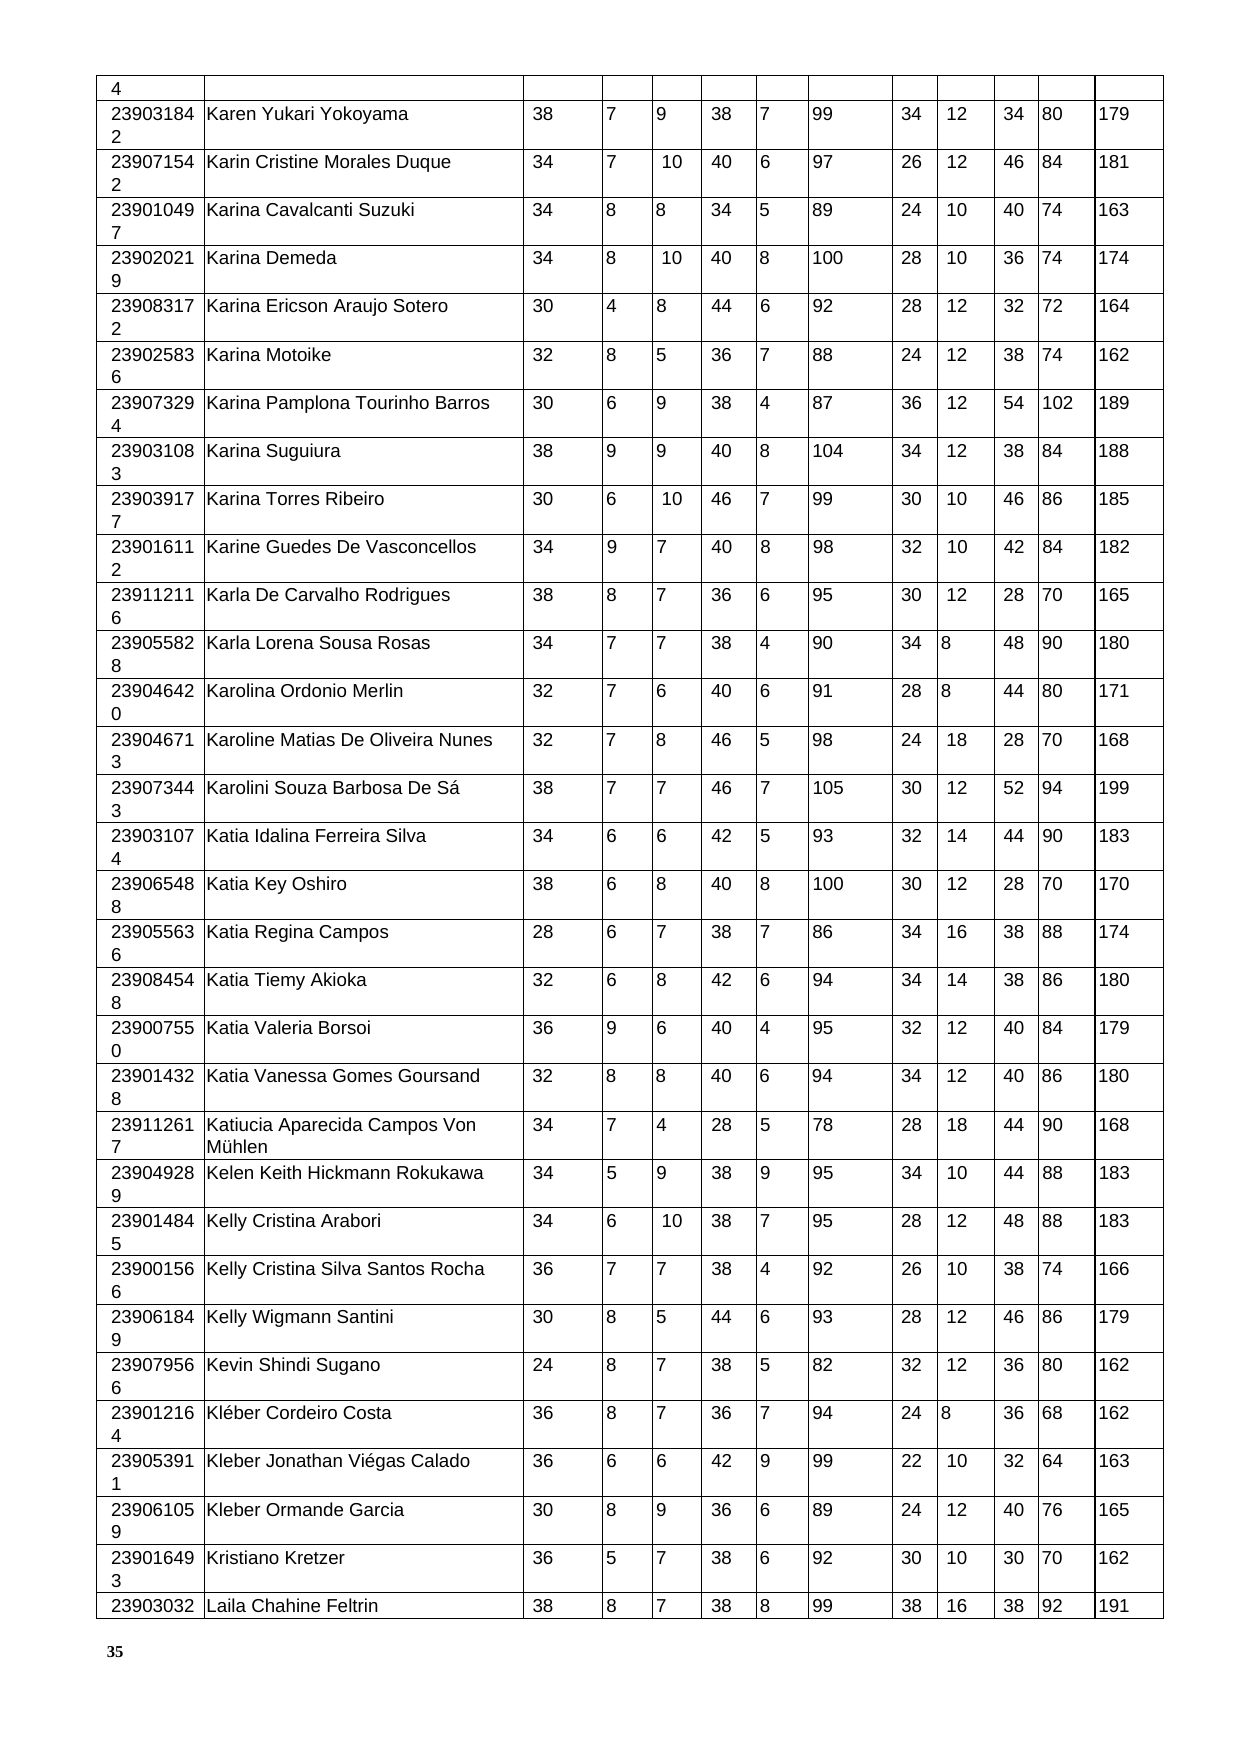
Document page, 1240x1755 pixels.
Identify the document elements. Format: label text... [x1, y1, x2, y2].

table_cell 86 [1039, 1064, 1094, 1111]
table_cell 183 [1096, 823, 1163, 870]
table_cell 239001566 [97, 1256, 204, 1303]
table_cell 90 [1039, 1112, 1094, 1159]
table_cell 84 [1039, 535, 1094, 582]
table_cell 5 [653, 1305, 701, 1352]
table_cell 24 [893, 1401, 937, 1448]
table_cell 162 [1096, 342, 1163, 389]
table_cell 239053911 [97, 1449, 204, 1496]
table_cell 40 [702, 679, 756, 726]
table_cell 38 [893, 1593, 937, 1617]
table_cell Karina Ericson Araujo Sotero [205, 294, 523, 341]
table_cell 40 [702, 150, 756, 197]
table_cell 100 [809, 246, 892, 293]
table_cell 98 [809, 535, 892, 582]
table_cell 36 [995, 246, 1038, 293]
table_cell 88 [809, 342, 892, 389]
table_cell 38 [995, 920, 1038, 967]
table_cell 46 [702, 775, 756, 822]
table_cell 180 [1096, 968, 1163, 1015]
table_cell 42 [702, 823, 756, 870]
table_cell 36 [893, 390, 937, 437]
table_cell 166 [1096, 1256, 1163, 1303]
table_cell 34 [893, 1160, 937, 1207]
table_cell Katiucia Aparecida Campos Von Mühlen [205, 1112, 523, 1159]
table_cell 36 [524, 1016, 602, 1063]
table_cell 32 [524, 727, 602, 774]
table_cell Karina Pamplona Tourinho Barros [205, 390, 523, 437]
table_cell 42 [702, 968, 756, 1015]
table_cell 4 [757, 1256, 808, 1303]
table_cell [702, 76, 756, 100]
table_cell 38 [995, 342, 1038, 389]
table_cell 185 [1096, 486, 1163, 533]
table_cell 6 [603, 486, 652, 533]
table_cell 48 [995, 631, 1038, 678]
table_cell 6 [757, 1497, 808, 1544]
table_cell 30 [893, 486, 937, 533]
table_cell 7 [603, 101, 652, 148]
table_cell 7 [653, 1593, 701, 1617]
table_cell [995, 76, 1038, 100]
table_cell 239071542 [97, 150, 204, 197]
table_cell 78 [809, 1112, 892, 1159]
table_cell 68 [1039, 1401, 1094, 1448]
table_cell 30 [893, 775, 937, 822]
table_cell 165 [1096, 1497, 1163, 1544]
table_cell 18 [938, 727, 994, 774]
table_cell 10 [653, 246, 701, 293]
table_cell 6 [757, 1305, 808, 1352]
table_cell 5 [653, 342, 701, 389]
table_cell 239065488 [97, 871, 204, 918]
table_cell 239031074 [97, 823, 204, 870]
table_cell 8 [653, 727, 701, 774]
table_cell Kleber Jonathan Viégas Calado [205, 1449, 523, 1496]
table_cell 28 [995, 871, 1038, 918]
table_cell 99 [809, 101, 892, 148]
table_cell 7 [757, 101, 808, 148]
table_cell 24 [893, 727, 937, 774]
table_cell 38 [702, 390, 756, 437]
table_cell 34 [893, 968, 937, 1015]
table_cell 24 [893, 342, 937, 389]
table_cell [757, 76, 808, 100]
table_cell 239112617 [97, 1112, 204, 1159]
table_cell Katia Vanessa Gomes Goursand [205, 1064, 523, 1111]
table_cell 32 [893, 823, 937, 870]
table_cell 16 [938, 1593, 994, 1617]
table_cell 38 [995, 1593, 1038, 1617]
table_cell 70 [1039, 727, 1094, 774]
table_cell 64 [1039, 1449, 1094, 1496]
table_cell 22 [893, 1449, 937, 1496]
table_cell 7 [603, 150, 652, 197]
table_cell 93 [809, 823, 892, 870]
table_cell 174 [1096, 920, 1163, 967]
table_cell 6 [603, 920, 652, 967]
table_cell Karolini Souza Barbosa De Sá [205, 775, 523, 822]
table_cell 10 [653, 150, 701, 197]
table_cell 86 [1039, 486, 1094, 533]
table_cell 36 [702, 342, 756, 389]
table_cell 72 [1039, 294, 1094, 341]
table_cell 8 [603, 1305, 652, 1352]
table_cell 105 [809, 775, 892, 822]
table_cell 28 [995, 727, 1038, 774]
table_cell Karoline Matias De Oliveira Nunes [205, 727, 523, 774]
table_cell 180 [1096, 631, 1163, 678]
table_cell 38 [702, 1353, 756, 1400]
table_cell 34 [524, 823, 602, 870]
table_cell 239016493 [97, 1545, 204, 1592]
table_cell 239049289 [97, 1160, 204, 1207]
table_cell 28 [893, 679, 937, 726]
table_cell 239061059 [97, 1497, 204, 1544]
table_cell 168 [1096, 1112, 1163, 1159]
table_cell 4 [757, 1016, 808, 1063]
table_cell 48 [995, 1208, 1038, 1255]
table_cell 181 [1096, 150, 1163, 197]
table_cell 40 [995, 1497, 1038, 1544]
table_cell 6 [757, 1064, 808, 1111]
table_cell 80 [1039, 1353, 1094, 1400]
table_cell 188 [1096, 438, 1163, 485]
table_cell 4 [603, 294, 652, 341]
table_cell 10 [938, 1545, 994, 1592]
table_cell 8 [757, 246, 808, 293]
table_cell 7 [653, 535, 701, 582]
table_cell [1096, 76, 1163, 100]
table_cell 183 [1096, 1160, 1163, 1207]
table_cell 7 [653, 631, 701, 678]
table_cell 30 [995, 1545, 1038, 1592]
table_cell [524, 76, 602, 100]
table_cell 6 [603, 968, 652, 1015]
table_cell Karina Motoike [205, 342, 523, 389]
table_cell 89 [809, 198, 892, 245]
table_cell 239083172 [97, 294, 204, 341]
table_cell 38 [702, 920, 756, 967]
table_cell 88 [1039, 920, 1094, 967]
table_cell 80 [1039, 679, 1094, 726]
table_cell 7 [603, 1112, 652, 1159]
table_cell 6 [757, 1545, 808, 1592]
table_cell 24 [893, 1497, 937, 1544]
table_cell Katia Key Oshiro [205, 871, 523, 918]
table_cell 88 [1039, 1208, 1094, 1255]
table_cell 24 [893, 198, 937, 245]
table_cell [603, 76, 652, 100]
table_cell Kelly Cristina Silva Santos Rocha [205, 1256, 523, 1303]
table_cell 86 [809, 920, 892, 967]
table_cell 46 [995, 486, 1038, 533]
table_cell 34 [702, 198, 756, 245]
table_cell 239014328 [97, 1064, 204, 1111]
table_cell 239084548 [97, 968, 204, 1015]
table_cell Kelen Keith Hickmann Rokukawa [205, 1160, 523, 1207]
table_cell 38 [702, 631, 756, 678]
table_cell 28 [893, 294, 937, 341]
table_cell 7 [757, 342, 808, 389]
table_cell 38 [524, 583, 602, 630]
table_cell 8 [653, 871, 701, 918]
table_cell 34 [524, 150, 602, 197]
table_cell 6 [653, 1016, 701, 1063]
table_cell 8 [938, 1401, 994, 1448]
table_cell 38 [702, 1208, 756, 1255]
table_cell [809, 76, 892, 100]
table_cell 8 [603, 246, 652, 293]
table_cell 8 [757, 871, 808, 918]
table_cell Karen Yukari Yokoyama [205, 101, 523, 148]
table_cell Laila Chahine Feltrin [205, 1593, 523, 1617]
table_cell 44 [702, 1305, 756, 1352]
table_cell 46 [995, 150, 1038, 197]
table_cell 239010497 [97, 198, 204, 245]
table_cell 95 [809, 1208, 892, 1255]
table_cell 8 [757, 1593, 808, 1617]
table_cell 28 [524, 920, 602, 967]
table_cell 9 [653, 1497, 701, 1544]
table_cell 90 [1039, 631, 1094, 678]
table_cell 42 [702, 1449, 756, 1496]
table_cell 74 [1039, 198, 1094, 245]
table_cell 5 [757, 1112, 808, 1159]
table_cell 182 [1096, 535, 1163, 582]
table_cell 26 [893, 1256, 937, 1303]
table_cell 26 [893, 150, 937, 197]
table_cell 171 [1096, 679, 1163, 726]
table_cell 7 [757, 920, 808, 967]
table_cell 70 [1039, 583, 1094, 630]
table_cell 90 [809, 631, 892, 678]
table_cell 86 [1039, 968, 1094, 1015]
table_cell 34 [995, 101, 1038, 148]
table_cell 14 [938, 823, 994, 870]
table_cell 23903032 [97, 1593, 204, 1617]
table_cell Karina Suguiura [205, 438, 523, 485]
table_cell 34 [893, 1064, 937, 1111]
table_cell 7 [603, 631, 652, 678]
table_cell 162 [1096, 1545, 1163, 1592]
table_cell 7 [757, 1208, 808, 1255]
table_cell 34 [524, 631, 602, 678]
table_cell 7 [757, 486, 808, 533]
table_cell 239025836 [97, 342, 204, 389]
table_cell 8 [653, 294, 701, 341]
table_cell 10 [653, 486, 701, 533]
table_cell 99 [809, 1593, 892, 1617]
table_cell 30 [524, 294, 602, 341]
table_cell 16 [938, 920, 994, 967]
table_cell 9 [603, 1016, 652, 1063]
table_cell Karina Cavalcanti Suzuki [205, 198, 523, 245]
table_cell [205, 76, 523, 100]
table_cell 94 [809, 968, 892, 1015]
table_cell 28 [893, 1208, 937, 1255]
table_cell 8 [938, 631, 994, 678]
table_cell 34 [524, 198, 602, 245]
table_cell 90 [1039, 823, 1094, 870]
table_cell 6 [653, 679, 701, 726]
table_cell 40 [702, 438, 756, 485]
table_cell 38 [702, 1160, 756, 1207]
table_cell 8 [603, 1353, 652, 1400]
table_cell 97 [809, 150, 892, 197]
table_cell 84 [1039, 150, 1094, 197]
table_cell 8 [653, 198, 701, 245]
table_cell 92 [809, 294, 892, 341]
table_cell 34 [524, 535, 602, 582]
table_cell 36 [524, 1256, 602, 1303]
table_cell 9 [603, 438, 652, 485]
table_cell 38 [702, 1545, 756, 1592]
table_cell Karin Cristine Morales Duque [205, 150, 523, 197]
table_cell 8 [603, 1497, 652, 1544]
table_cell 6 [757, 968, 808, 1015]
table_cell Kelly Cristina Arabori [205, 1208, 523, 1255]
table_cell Kléber Cordeiro Costa [205, 1401, 523, 1448]
table_cell 32 [524, 1064, 602, 1111]
table_cell Katia Tiemy Akioka [205, 968, 523, 1015]
table_cell 6 [603, 1449, 652, 1496]
table_cell 5 [757, 198, 808, 245]
table_cell 8 [603, 1593, 652, 1617]
table_cell 94 [809, 1064, 892, 1111]
table_cell 7 [757, 1401, 808, 1448]
table_cell 5 [757, 727, 808, 774]
table_cell 8 [603, 1064, 652, 1111]
table_cell 92 [1039, 1593, 1094, 1617]
table_cell 10 [938, 1449, 994, 1496]
table_cell 74 [1039, 342, 1094, 389]
table_cell 6 [603, 823, 652, 870]
table_cell 7 [757, 775, 808, 822]
table_cell 6 [757, 583, 808, 630]
table_cell 34 [893, 438, 937, 485]
table_cell 12 [938, 294, 994, 341]
table_cell 9 [653, 1160, 701, 1207]
table_cell Karina Torres Ribeiro [205, 486, 523, 533]
table_cell 14 [938, 968, 994, 1015]
table_cell 38 [995, 1256, 1038, 1303]
table_cell 179 [1096, 1305, 1163, 1352]
table_cell 6 [603, 1208, 652, 1255]
table_cell Karine Guedes De Vasconcellos [205, 535, 523, 582]
table_cell 239073294 [97, 390, 204, 437]
table_cell 7 [603, 775, 652, 822]
table_cell 7 [653, 920, 701, 967]
table_cell 80 [1039, 101, 1094, 148]
table_cell 24 [524, 1353, 602, 1400]
table_cell 95 [809, 1160, 892, 1207]
table_cell 10 [938, 198, 994, 245]
table_cell 94 [1039, 775, 1094, 822]
table_cell 7 [603, 727, 652, 774]
table_cell 38 [995, 438, 1038, 485]
table_cell 28 [702, 1112, 756, 1159]
table_cell 44 [995, 823, 1038, 870]
table_cell 74 [1039, 1256, 1094, 1303]
table_cell 89 [809, 1497, 892, 1544]
table_cell 82 [809, 1353, 892, 1400]
table_cell 36 [995, 1401, 1038, 1448]
table_cell 239012164 [97, 1401, 204, 1448]
table_cell [938, 76, 994, 100]
table_cell 12 [938, 1016, 994, 1063]
table_cell 40 [702, 871, 756, 918]
table_cell 8 [757, 535, 808, 582]
table_cell 38 [524, 101, 602, 148]
table_cell 8 [603, 583, 652, 630]
table_cell 95 [809, 583, 892, 630]
table_cell 40 [995, 198, 1038, 245]
table_cell 4 [653, 1112, 701, 1159]
table_cell 36 [702, 583, 756, 630]
table_cell 239073443 [97, 775, 204, 822]
table_cell 30 [524, 1497, 602, 1544]
table_cell 239079566 [97, 1353, 204, 1400]
table_cell 7 [653, 583, 701, 630]
table_cell 8 [757, 438, 808, 485]
table_cell [653, 76, 701, 100]
table_cell 9 [757, 1449, 808, 1496]
table_cell 199 [1096, 775, 1163, 822]
table_cell 38 [702, 101, 756, 148]
table_cell 12 [938, 1064, 994, 1111]
table_cell 6 [603, 871, 652, 918]
table_cell 10 [938, 486, 994, 533]
table_cell Kristiano Kretzer [205, 1545, 523, 1592]
table_cell 36 [524, 1449, 602, 1496]
table_cell 40 [702, 246, 756, 293]
table_cell 12 [938, 390, 994, 437]
table_cell 44 [995, 1160, 1038, 1207]
table_cell 10 [938, 1256, 994, 1303]
table_cell 18 [938, 1112, 994, 1159]
table_cell 40 [702, 1064, 756, 1111]
table_cell 32 [524, 679, 602, 726]
table_cell 32 [995, 1449, 1038, 1496]
table_cell 34 [893, 631, 937, 678]
table_cell 40 [702, 1016, 756, 1063]
table_cell 9 [653, 101, 701, 148]
table_cell 46 [995, 1305, 1038, 1352]
table_cell 5 [603, 1545, 652, 1592]
table_cell 99 [809, 486, 892, 533]
table_cell Kevin Shindi Sugano [205, 1353, 523, 1400]
table_cell 8 [938, 679, 994, 726]
table_cell 239031083 [97, 438, 204, 485]
table_cell 84 [1039, 438, 1094, 485]
table_cell 162 [1096, 1353, 1163, 1400]
table_cell 239055828 [97, 631, 204, 678]
table_cell 38 [702, 1593, 756, 1617]
table_cell 179 [1096, 1016, 1163, 1063]
table_cell 94 [809, 1401, 892, 1448]
table_cell 239112116 [97, 583, 204, 630]
table_cell Kelly Wigmann Santini [205, 1305, 523, 1352]
table_cell 38 [702, 1256, 756, 1303]
table_cell 30 [524, 486, 602, 533]
table_cell Karla De Carvalho Rodrigues [205, 583, 523, 630]
table_cell 6 [603, 390, 652, 437]
table_cell 7 [653, 1353, 701, 1400]
table_cell 163 [1096, 198, 1163, 245]
table_cell 168 [1096, 727, 1163, 774]
table_cell 5 [757, 823, 808, 870]
table_cell 162 [1096, 1401, 1163, 1448]
table_cell 239039177 [97, 486, 204, 533]
table_cell 36 [524, 1545, 602, 1592]
table_cell 98 [809, 727, 892, 774]
table_cell 40 [995, 1064, 1038, 1111]
table_cell 239016112 [97, 535, 204, 582]
table_cell 28 [995, 583, 1038, 630]
table_cell 36 [524, 1401, 602, 1448]
table_cell 102 [1039, 390, 1094, 437]
table_cell 28 [893, 246, 937, 293]
table_cell 38 [524, 438, 602, 485]
table_cell 34 [893, 101, 937, 148]
table_cell 70 [1039, 871, 1094, 918]
table_cell [893, 76, 937, 100]
table_cell 7 [603, 679, 652, 726]
table_cell 239014845 [97, 1208, 204, 1255]
table_cell 191 [1096, 1593, 1163, 1617]
table_cell 10 [938, 246, 994, 293]
table_cell 42 [995, 535, 1038, 582]
table_cell 189 [1096, 390, 1163, 437]
table_cell 10 [938, 535, 994, 582]
table_cell 8 [653, 1064, 701, 1111]
table_cell 9 [653, 438, 701, 485]
table_cell 8 [603, 198, 652, 245]
table_cell 87 [809, 390, 892, 437]
table_cell 40 [995, 1016, 1038, 1063]
table_cell 179 [1096, 101, 1163, 148]
table_cell 30 [524, 390, 602, 437]
table_cell 86 [1039, 1305, 1094, 1352]
table_cell 4 [757, 631, 808, 678]
table_cell 6 [757, 150, 808, 197]
table_cell 30 [893, 871, 937, 918]
table_cell 10 [653, 1208, 701, 1255]
table_cell 36 [995, 1353, 1038, 1400]
table_cell 8 [653, 968, 701, 1015]
table_cell 239031842 [97, 101, 204, 148]
table_cell 7 [653, 1401, 701, 1448]
table_cell 12 [938, 1305, 994, 1352]
table_cell 6 [757, 679, 808, 726]
table_cell 38 [524, 871, 602, 918]
table_cell 104 [809, 438, 892, 485]
table_cell 32 [893, 1016, 937, 1063]
table_cell 92 [809, 1545, 892, 1592]
table_cell 36 [702, 1401, 756, 1448]
table_cell 44 [995, 679, 1038, 726]
table_cell 84 [1039, 1016, 1094, 1063]
table_cell 7 [653, 1545, 701, 1592]
table_cell Katia Idalina Ferreira Silva [205, 823, 523, 870]
table_cell 174 [1096, 246, 1163, 293]
table_cell 32 [995, 294, 1038, 341]
table_cell 30 [524, 1305, 602, 1352]
table_cell 8 [603, 342, 652, 389]
table_cell 30 [893, 1545, 937, 1592]
table_cell 10 [938, 1160, 994, 1207]
table_cell 5 [603, 1160, 652, 1207]
table_cell 99 [809, 1449, 892, 1496]
table_cell 34 [524, 1160, 602, 1207]
table_cell 6 [757, 294, 808, 341]
table_cell 239020219 [97, 246, 204, 293]
table_cell 70 [1039, 1545, 1094, 1592]
table_cell 180 [1096, 1064, 1163, 1111]
table_cell 12 [938, 1208, 994, 1255]
table_cell 12 [938, 438, 994, 485]
table_cell 46 [702, 486, 756, 533]
table_cell 30 [893, 583, 937, 630]
table_cell 100 [809, 871, 892, 918]
table_cell 9 [757, 1160, 808, 1207]
table_cell 7 [653, 1256, 701, 1303]
table_cell 9 [603, 535, 652, 582]
table_cell 12 [938, 1353, 994, 1400]
table_cell 239046420 [97, 679, 204, 726]
table_cell 12 [938, 150, 994, 197]
table_cell 92 [809, 1256, 892, 1303]
table_cell [1039, 76, 1094, 100]
table_cell 36 [702, 1497, 756, 1544]
table_cell 46 [702, 727, 756, 774]
table_cell Karla Lorena Sousa Rosas [205, 631, 523, 678]
table_cell 44 [702, 294, 756, 341]
table_cell 4 [757, 390, 808, 437]
table_cell 95 [809, 1016, 892, 1063]
table_cell 91 [809, 679, 892, 726]
table_cell 6 [653, 1449, 701, 1496]
table_cell Katia Valeria Borsoi [205, 1016, 523, 1063]
table_cell 40 [702, 535, 756, 582]
table_cell Kleber Ormande Garcia [205, 1497, 523, 1544]
table_cell 34 [524, 246, 602, 293]
table_cell 9 [653, 390, 701, 437]
table_cell 5 [757, 1353, 808, 1400]
table_cell 12 [938, 101, 994, 148]
table_cell 239055636 [97, 920, 204, 967]
table_cell 8 [603, 1401, 652, 1448]
table_cell 12 [938, 583, 994, 630]
table_cell 12 [938, 871, 994, 918]
table_cell 93 [809, 1305, 892, 1352]
table_cell 52 [995, 775, 1038, 822]
table_cell 239046713 [97, 727, 204, 774]
table_cell 12 [938, 1497, 994, 1544]
table_cell 32 [524, 342, 602, 389]
table_cell 74 [1039, 246, 1094, 293]
table_cell 34 [893, 920, 937, 967]
table_cell Karina Demeda [205, 246, 523, 293]
table_cell 34 [524, 1208, 602, 1255]
table_cell 32 [524, 968, 602, 1015]
table_cell Katia Regina Campos [205, 920, 523, 967]
table_cell 239061849 [97, 1305, 204, 1352]
table_cell 38 [524, 1593, 602, 1617]
table_cell 28 [893, 1305, 937, 1352]
table_cell 44 [995, 1112, 1038, 1159]
table_cell 28 [893, 1112, 937, 1159]
table_cell 76 [1039, 1497, 1094, 1544]
table_cell 183 [1096, 1208, 1163, 1255]
table_cell 165 [1096, 583, 1163, 630]
table_cell 54 [995, 390, 1038, 437]
table_cell 239007550 [97, 1016, 204, 1063]
table_cell 164 [1096, 294, 1163, 341]
table_cell Karolina Ordonio Merlin [205, 679, 523, 726]
table_cell 170 [1096, 871, 1163, 918]
table_cell 32 [893, 535, 937, 582]
table_cell 34 [524, 1112, 602, 1159]
table_cell 163 [1096, 1449, 1163, 1496]
table_cell 38 [995, 968, 1038, 1015]
table_cell 32 [893, 1353, 937, 1400]
table_cell 88 [1039, 1160, 1094, 1207]
table_cell 7 [653, 775, 701, 822]
table_cell 7 [603, 1256, 652, 1303]
table_cell 12 [938, 342, 994, 389]
table_cell 38 [524, 775, 602, 822]
table_cell 6 [653, 823, 701, 870]
table_cell 12 [938, 775, 994, 822]
table_cell 4 [97, 76, 204, 100]
